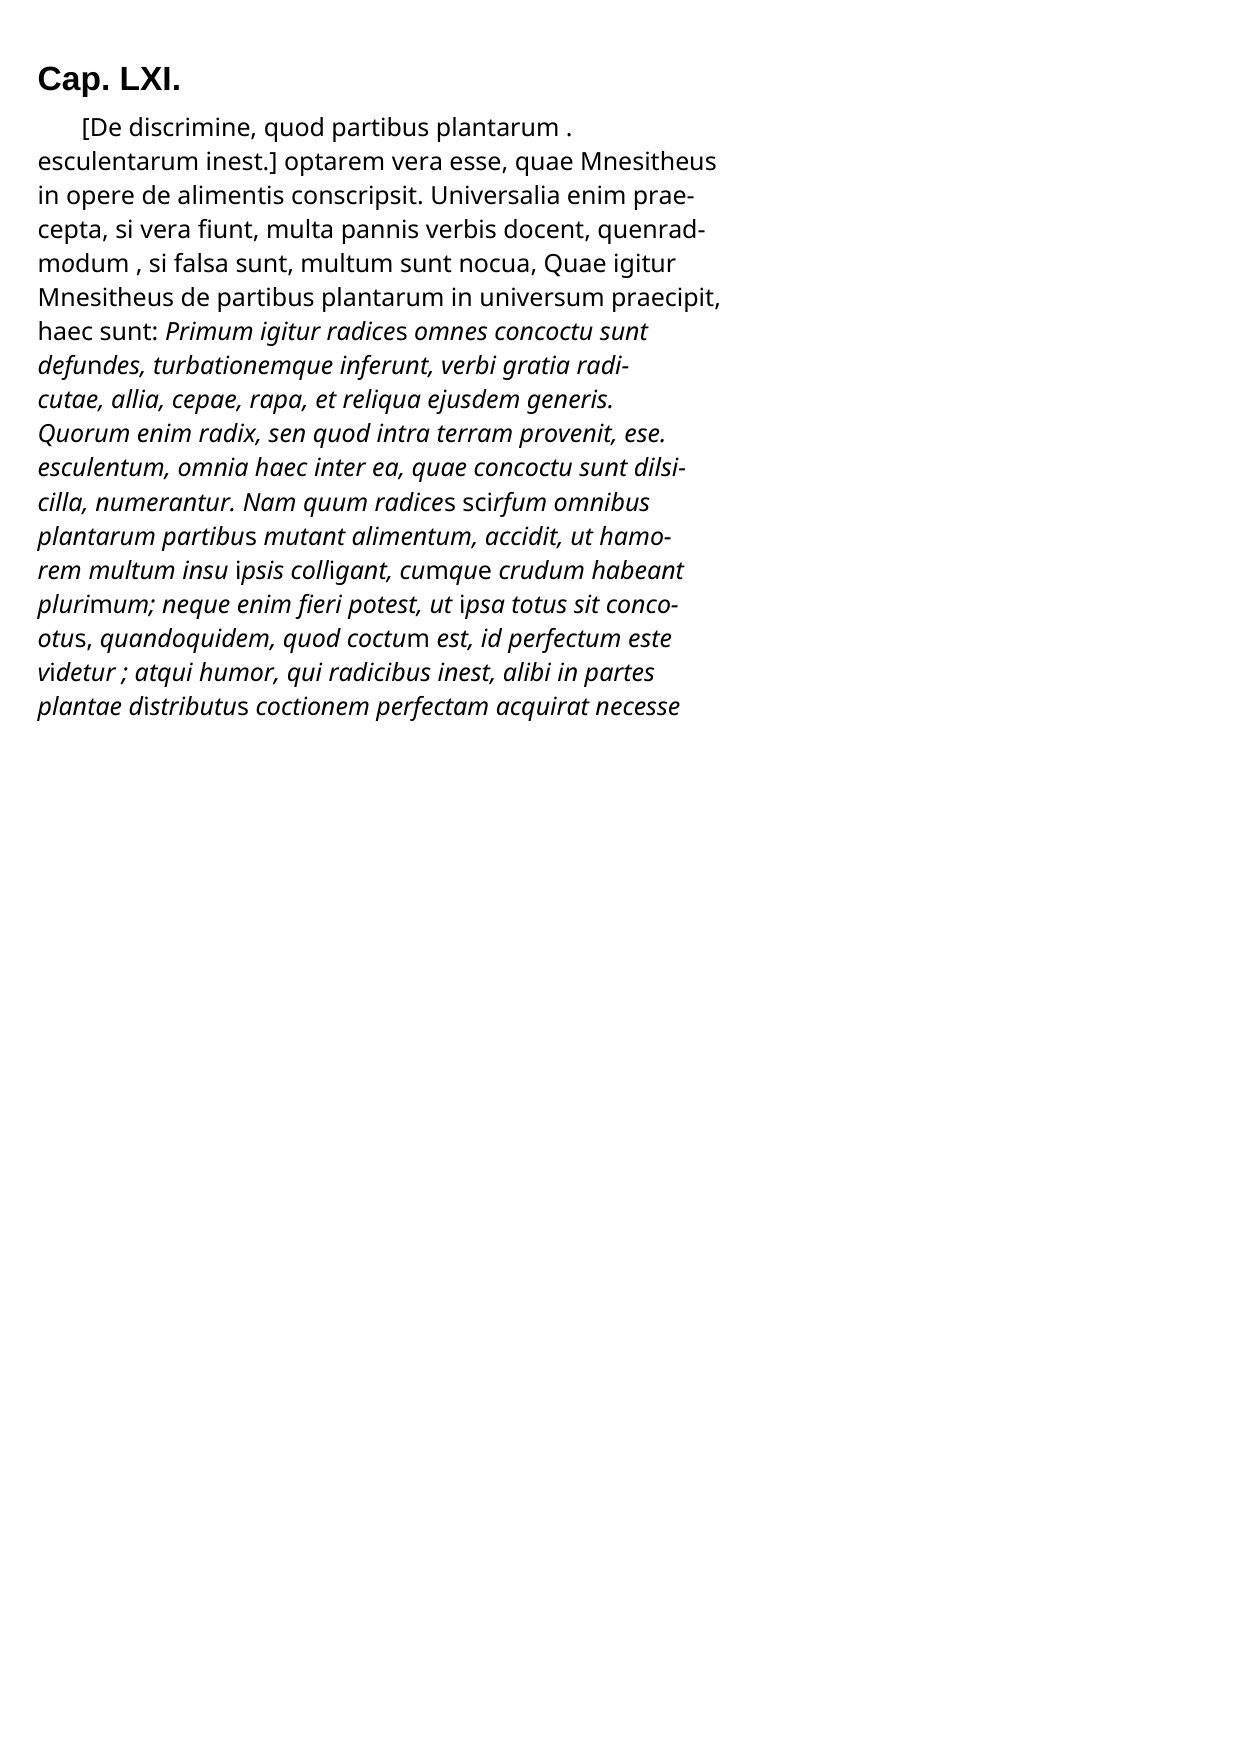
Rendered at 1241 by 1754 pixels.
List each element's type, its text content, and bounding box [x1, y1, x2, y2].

text [De discrimine, quod partibus plantarum . esculentarum inest.] optarem vera esse, quae Mnesitheus in opere de alimentis conscripsit. Universalia enim prae- cepta, si vera fiunt, multa pannis verbis docent, quenrad- modum , si falsa sunt, multum sunt nocua, Quae igitur Mnesitheus de partibus plantarum in universum praecipit, haec sunt: Primum igitur radices omnes concoctu sunt defundes, turbationemque inferunt, verbi gratia radi- cutae, allia, cepae, rapa, et reliqua ejusdem generis. Quorum enim radix, sen quod intra terram provenit, ese. esculentum, omnia haec inter ea, quae concoctu sunt dilsi- cilla, numerantur. Nam quum radices scirfum omnibus plantarum partibus mutant alimentum, accidit, ut hamo- rem multum insu ipsis colligant, cumque crudum habeant plurimum; neque enim fieri potest, ut ipsa totus sit conco- otus, quandoquidem, quod coctum est, id perfectum este videtur ; atqui humor, qui radicibus inest, alibi in partes plantae distributus coctionem perfectam acquirat necesse [37, 109, 1203, 723]
subtitle Cap. LXI. [37, 58, 1203, 97]
